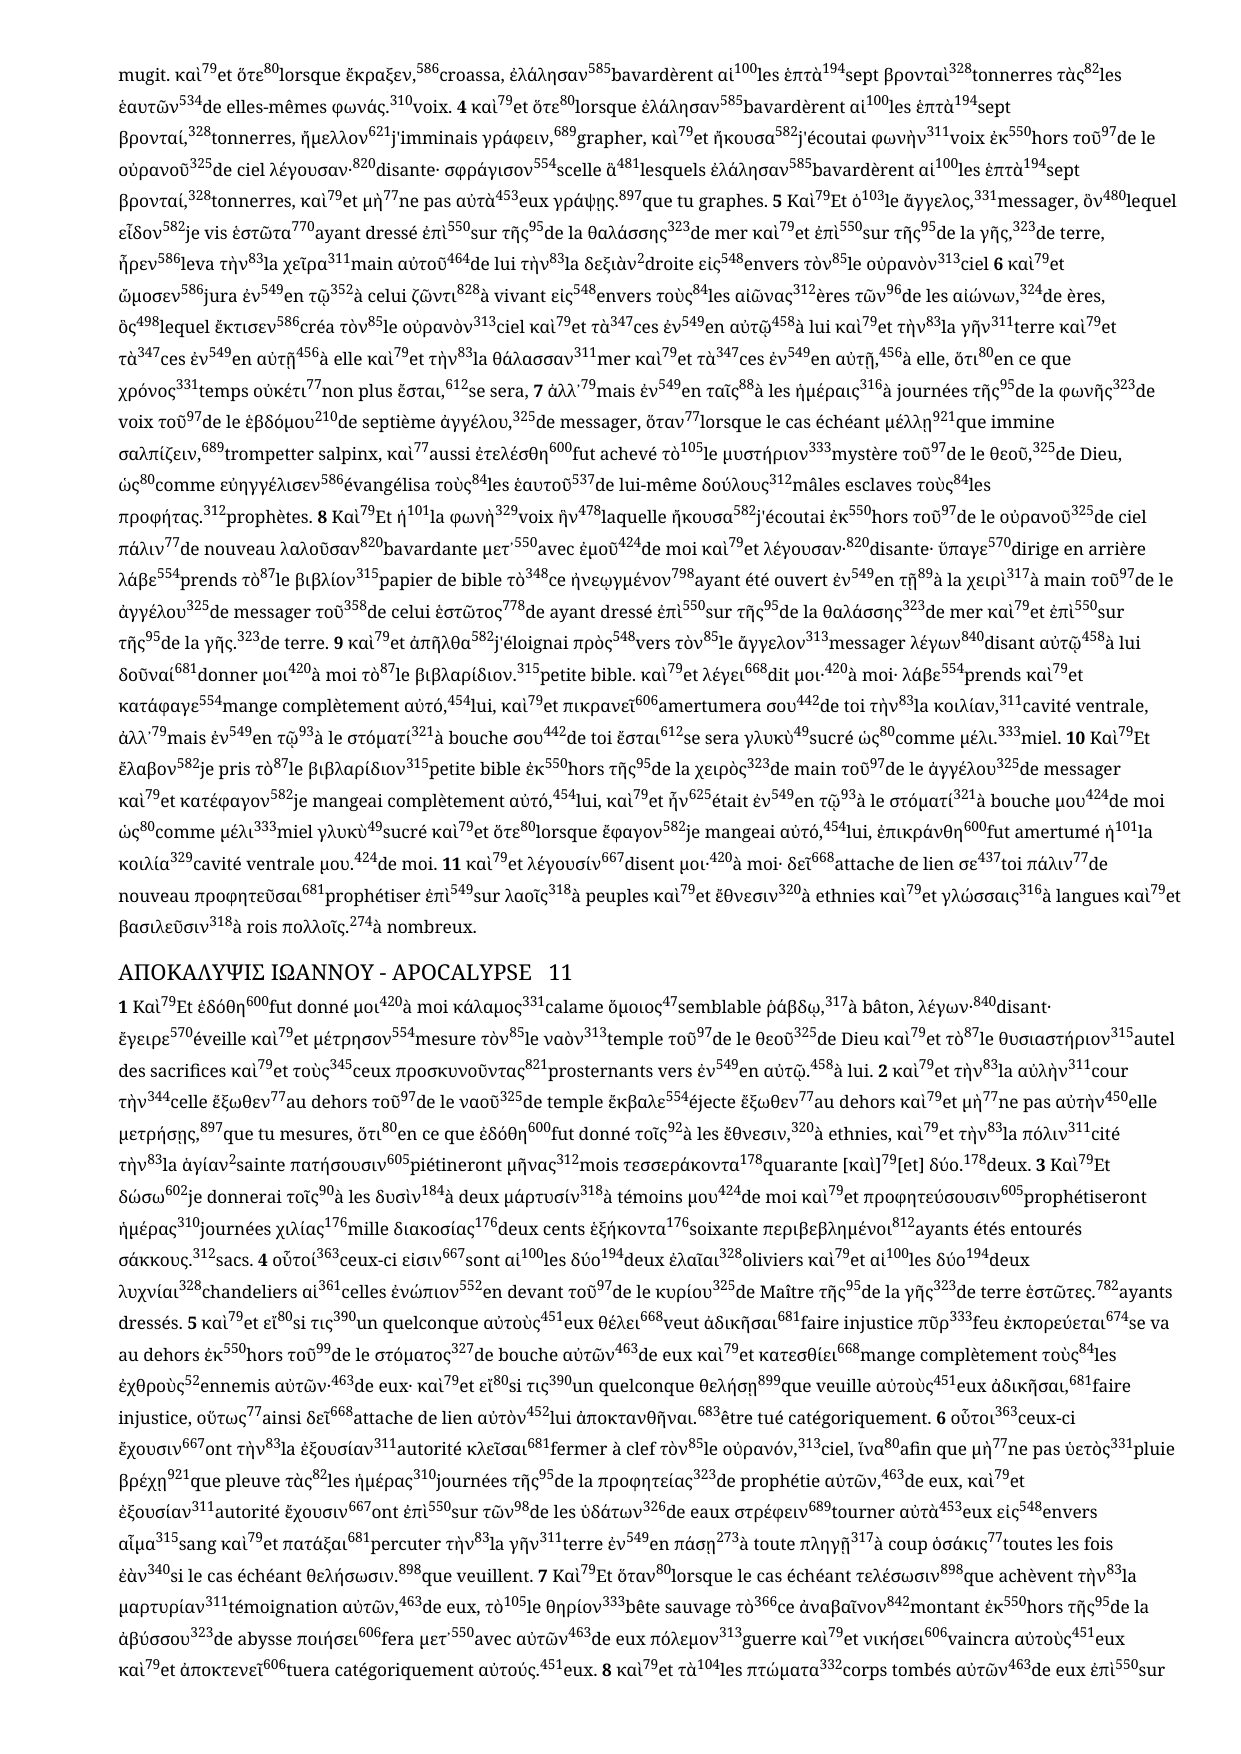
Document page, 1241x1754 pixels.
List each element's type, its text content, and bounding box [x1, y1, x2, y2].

text 1 Καὶ79Et ἐδόθη600fut donné μοι420à moi κάλαμος331calame ὅμοιος47semblable ῥάβδῳ,317à bâton, λέγων·840disant· ἔγειρε570éveille καὶ79et μέτρησον554mesure τὸν85le ναὸν313temple τοῦ97de le θεοῦ325de Dieu καὶ79et τὸ87le θυσιαστήριον315autel des sacrifices καὶ79et τοὺς345ceux προσκυνοῦντας821prosternants vers ἐν549en αὐτῷ.458à lui. 2 καὶ79et τὴν83la αὐλὴν311cour τὴν344celle ἔξωθεν77au dehors τοῦ97de le ναοῦ325de temple ἔκβαλε554éjecte ἔξωθεν77au dehors καὶ79et μὴ77ne pas αὐτὴν450elle μετρήσῃς,897que tu mesures, ὅτι80en ce que ἐδόθη600fut donné τοῖς92à les ἔθνεσιν,320à ethnies, καὶ79et τὴν83la πόλιν311cité τὴν83la ἁγίαν2sainte πατήσουσιν605piétineront μῆνας312mois τεσσεράκοντα178quarante [καὶ]79[et] δύο.178deux. 3 Καὶ79Et δώσω602je donnerai τοῖς90à les δυσὶν184à deux μάρτυσίν318à témoins μου424de moi καὶ79et προφητεύσουσιν605prophétiseront ἡμέρας310journées χιλίας176mille διακοσίας176deux cents ἑξήκοντα176soixante περιβεβλημένοι812ayants étés entourés σάκκους.312sacs. 4 οὗτοί363ceux-ci εἰσιν667sont αἱ100les δύο194deux ἐλαῖαι328oliviers καὶ79et αἱ100les δύο194deux λυχνίαι328chandeliers αἱ361celles ἐνώπιον552en devant τοῦ97de le κυρίου325de Maître τῆς95de la γῆς323de terre ἑστῶτες.782ayants dressés. 5 καὶ79et εἴ80si τις390un quelconque αὐτοὺς451eux θέλει668veut ἀδικῆσαι681faire injustice πῦρ333feu ἐκπορεύεται674se va au dehors ἐκ550hors τοῦ99de le στόματος327de bouche αὐτῶν463de eux καὶ79et κατεσθίει668mange complètement τοὺς84les ἐχθροὺς52ennemis αὐτῶν·463de eux· καὶ79et εἴ80si τις390un quelconque θελήσῃ899que veuille αὐτοὺς451eux ἀδικῆσαι,681faire injustice, οὕτως77ainsi δεῖ668attache de lien αὐτὸν452lui ἀποκτανθῆναι.683être tué catégoriquement. 6 οὗτοι363ceux-ci ἔχουσιν667ont τὴν83la ἐξουσίαν311autorité κλεῖσαι681fermer à clef τὸν85le οὐρανόν,313ciel, ἵνα80afin que μὴ77ne pas ὑετὸς331pluie βρέχῃ921que pleuve τὰς82les ἡμέρας310journées τῆς95de la προφητείας323de prophétie αὐτῶν,463de eux, καὶ79et ἐξουσίαν311autorité ἔχουσιν667ont ἐπὶ550sur τῶν98de les ὑδάτων326de eaux στρέφειν689tourner αὐτὰ453eux εἰς548envers αἷμα315sang καὶ79et πατάξαι681percuter τὴν83la γῆν311terre ἐν549en πάσῃ273à toute πληγῇ317à coup ὁσάκις77toutes les fois ἐὰν340si le cas échéant θελήσωσιν.898que veuillent. 7 Καὶ79Et ὅταν80lorsque le cas échéant τελέσωσιν898que achèvent τὴν83la μαρτυρίαν311témoignation αὐτῶν,463de eux, τὸ105le θηρίον333bête sauvage τὸ366ce ἀναβαῖνον842montant ἐκ550hors τῆς95de la ἀβύσσου323de abysse ποιήσει606fera μετ᾽550avec αὐτῶν463de eux πόλεμον313guerre καὶ79et νικήσει606vaincra αὐτοὺς451eux καὶ79et ἀποκτενεῖ606tuera catégoriquement αὐτούς.451eux. 8 καὶ79et τὰ104les πτώματα332corps tombés αὐτῶν463de eux ἐπὶ550sur τῆς95de la πλατείας323de place τῆς95de la πόλεως323de cité τῆς95de la μεγάλης,14de grande, ἥτις496laquelle une quelconque καλεῖται680est appelé πνευματικῶς77souffliquement Σόδομα332Sodomas καὶ79et Αἴγυπτος,329Égypte, ὅπου77là où καὶ77aussi ὁ103le κύριος331Maître αὐτῶν463de eux ἐσταυρώθη.600fut crucifié. 9 καὶ79et βλέπουσιν667regardent ἐκ550hors τῶν96de les λαῶν324de peuples καὶ79et φυλῶν322de tribus καὶ79et γλωσσῶν322de langues καὶ79et ἐθνῶν326de ethnies τὸ87le πτῶμα315corps tombé αὐτῶν463de eux ἡμέρας310journées τρεῖς176trois καὶ79et ἥμισυ271demi καὶ79et τὰ86les πτώματα314corps tombés αὐτῶν463de eux οὐκ77non ἀφίουσιν667abandonnent τεθῆναι683être posé εἰς548envers μνῆμα.315monument. 10 καὶ79et οἱ363ceux κατοικοῦντες839établissants maison d'habitation ἐπὶ550sur τῆς95de la γῆς323de terre χαίρουσιν667sont de joie ἐπ᾽549sur αὐτοῖς457à eux καὶ79et εὐφραίνονται679sont réjouis καὶ79et δῶρα314dons πέμψουσιν605manderont ἀλλήλοις,502à les uns les autres, ὅτι80en ce que οὗτοι155ceux-ci οἱ102les δύο196deux προφῆται330prophètes ἐβασάνισαν585torturèrent τοὺς345ceux κατοικοῦντας821établissants maison d'habitation ἐπὶ550sur τῆς95de la γῆς.323de terre. 11 Καὶ79Et μετὰ548après τὰς82les τρεῖς176trois ἡμέρας310journées καὶ79et ἥμισυ55demi πνεῦμα333souffle ζωῆς323de vie ἐκ550hors τοῦ97de le θεοῦ325de Dieu εἰσῆλθεν586vint à l'intérieur εἰς548envers αὐτούς,451eux, καὶ79et ἔστησαν585dressèrent ἐπὶ548sur τοὺς84les πόδας312pieds αὐτῶν,463de eux, καὶ79et φόβος331effroi μέγας22grand ἐπέπεσεν586tomba dessus ἐπὶ548sur τοὺς345ceux θεωροῦντας821observants αὐτούς.451eux. 12 καὶ79et ἤκουσαν585écoutèrent φωνῆς323de voix μεγάλης14de grande ἐκ550hors τοῦ97de le οὐρανοῦ325de ciel λεγούσης832de disante αὐτοῖς·457à eux· ἀνάβατε553montez ὧδε.77ici. καὶ79et ἀνέβησαν585montèrent εἰς548envers τὸν85le οὐρανὸν313ciel ἐν549en τῇ89à la νεφέλῃ,317à nuée, καὶ79et ἐθεώρησαν585observèrent αὐτοὺς451eux οἱ102les ἐχθροὶ70ennemis αὐτῶν.463de eux. 13 Καὶ79Et ἐν549en ἐκείνῃ142à celle-là τῇ89à la ὥρᾳ317à heure ἐγένετο592se devint σεισμὸς331séisme μέγας22grand καὶ79et τὸ105le δέκατον73dixième τῆς95de la πόλεως323de cité ἔπεσεν586tomba καὶ79et ἀπεκτάνθησαν599furent tué catégoriquement ἐν549en τῷ91à le σεισμῷ319à séisme ὀνόματα332noms ἀνθρώπων324de êtres humains χιλιάδες328milliers ἑπτὰ194sept καὶ79et οἱ102les λοιποὶ389restants ἔμφοβοι46en effrois ἐγένοντο591se devinrent καὶ79et ἔδωκαν585donnèrent δόξαν311gloire τῷ91à le θεῷ319à Dieu τοῦ97de le οὐρανοῦ.325de ciel. 14 Ἡ101La οὐαὶ329Ouai ἡ101la δευτέρα212deuxième ἀπῆλθεν·586éloigna· ἰδοὺ306voici ἡ101la οὐαὶ329Ouai ἡ101la τρίτη212troisième ἔρχεται674se vient ταχύ.77promptement. 15 Καὶ79Et ὁ103le ἕβδομος213septième ἄγγελος331messager ἐσάλπισεν·586trompetta salpinx· καὶ79et ἐγένοντο591se devinrent φωναὶ328voix μεγάλαι19grandes ἐν549en τῷ91à le οὐρανῷ319à ciel λέγουσαι·837disantes· ἐγένετο592se devint ἡ101la βασιλεία329royauté τοῦ97de le κόσμου325de monde τοῦ97de le κυρίου325de Maître ἡμῶν423de nous καὶ79et τοῦ97de le χριστοῦ325de Christ αὐτοῦ,464de lui, καὶ79et βασιλεύσει606sera roi εἰς548envers τοὺς84les αἰῶνας312ères τῶν96de les αἰώνων.324de ères. 16 Καὶ79Et οἱ102les εἴκοσι196vingt τέσσαρες196quatre πρεσβύτεροι70plus anciens [οἱ]363[ceux] ἐνώπιον552en devant τοῦ97de le θεοῦ325de Dieu καθήμενοι866se étants assis ἐπὶ548sur τοὺς84les θρόνους312trônes αὐτῶν463de eux ἔπεσαν585tombèrent ἐπὶ548sur τὰ86les πρόσωπα314faces αὐτῶν463de eux καὶ79et προσεκύνησαν585prosternèrent vers τῷ91à le θεῷ319à Dieu 17 λέγοντες·839disants· εὐχαριστοῦμέν663nous rendons grâce σοι,439à toi, κύριε337Maître ὁ103le θεὸς331Dieu ὁ103le παντοκράτωρ,331Pantocrator, ὁ364celui ὢν840étant καὶ79et ὁ498celui ἦν,625était, καὶ79et ὅτι80en ce que εἴληφας640tu as pris τὴν83la δύναμίν311puissance σου442de toi τὴν83la μεγάλην2grande καὶ79et ἐβασίλευσας.584tu fus roi. 18 καὶ79et τὰ104les ἔθνη332ethnies ὠργίσθησαν,599furent mis en colère, καὶ79et ἦλθεν586vint ἡ101la ὀργή329colère σου442de toi καὶ79et ὁ103le καιρὸς331moment τῶν96de les νεκρῶν64de morts κριθῆναι683être jugé καὶ79et δοῦναι681donner τὸν85le μισθὸν313salaire τοῖς90à les δούλοις318à mâles esclaves σου442de toi τοῖς90à les προφήταις318à prophètes καὶ79et τοῖς90à les ἁγίοις58à saints καὶ79et τοῖς351à ceux φοβουμένοις854à se effrayants τὸ87le ὄνομά315nom σου,442de toi, τοὺς84les μικροὺς52petits καὶ79et τοὺς84les μεγάλους,52grands, καὶ79et διαφθεῖραι681corrompre à travers τοὺς345ceux διαφθείροντας821corrompants à travers τὴν83la γῆν.311terre. 19 Καὶ79Et ἠνοίγη600fut ouvert ὁ103le ναὸς331temple τοῦ97de le θεοῦ325de Dieu ὁ364celui ἐν549en τῷ91à le οὐρανῷ319à ciel καὶ79et ὤφθη600fut vu ἡ101la κιβωτὸς329arche τῆς95de la διαθήκης323de disposition τοῦ97de le κυρίου325de Maître ἐν549en τῷ91à le ναῷ319à temple αὐτοῦ,464de lui, καὶ79et ἐγένοντο591se devinrent ἀστραπαὶ328éclairs καὶ79et φωναὶ328voix καὶ79et βρονταὶ328tonnerres καὶ79et σεισμὸς331séisme καὶ79et χάλαζα329grêle μεγάλη.20grande. [118, 992, 1181, 1682]
text 1 Καὶ79Et εἶδον582je vis ἄλλον115autre ἄγγελον313messager ἰσχυρὸν4tenace καταβαίνοντα822descendant ἐκ550hors τοῦ97de le οὐρανοῦ325de ciel περιβεβλημένον796ayant été entouré νεφέλην,311nuée, καὶ79et ἡ101la ἶρις329arc-en-ciel ἐπὶ550sur τῆς95de la κεφαλῆς323de tête αὐτοῦ464de lui καὶ79et τὸ105le πρόσωπον333face αὐτοῦ464de lui ὡς80comme ὁ103le ἥλιος331soleil καὶ79et οἱ102les πόδες330pieds αὐτοῦ464de lui ὡς80comme στῦλοι330piliers πυρός,327de feu, 2 καὶ79et ἔχων840ayant ἐν549en τῇ89à la χειρὶ317à main αὐτοῦ464de lui βιβλαρίδιον315petite bible ἠνεῳγμένον.798ayant été ouvert. καὶ79et ἔθηκεν586posa τὸν85le πόδα313pied αὐτοῦ464de lui τὸν85le δεξιὸν4droit ἐπὶ550sur τῆς95de la θαλάσσης,323de mer, τὸν245le δὲ78cependant εὐώνυμον53gauche ἐπὶ550sur τῆς95de la γῆς,323de terre, 3 καὶ79et ἔκραξεν586croassa φωνῇ317à voix μεγάλῃ8à grande ὥσπερ80comme certes λέων331lion μυκᾶται.674se mugit. καὶ79et ὅτε80lorsque ἔκραξεν,586croassa, ἐλάλησαν585bavardèrent αἱ100les ἑπτὰ194sept βρονταὶ328tonnerres τὰς82les ἑαυτῶν534de elles-mêmes φωνάς.310voix. 4 καὶ79et ὅτε80lorsque ἐλάλησαν585bavardèrent αἱ100les ἑπτὰ194sept βρονταί,328tonnerres, ἤμελλον621j'imminais γράφειν,689grapher, καὶ79et ἤκουσα582j'écoutai φωνὴν311voix ἐκ550hors τοῦ97de le οὐρανοῦ325de ciel λέγουσαν·820disante· σφράγισον554scelle ἃ481lesquels ἐλάλησαν585bavardèrent αἱ100les ἑπτὰ194sept βρονταί,328tonnerres, καὶ79et μὴ77ne pas αὐτὰ453eux γράψῃς.897que tu graphes. 5 Καὶ79Et ὁ103le ἄγγελος,331messager, ὃν480lequel εἶδον582je vis ἑστῶτα770ayant dressé ἐπὶ550sur τῆς95de la θαλάσσης323de mer καὶ79et ἐπὶ550sur τῆς95de la γῆς,323de terre, ἦρεν586leva τὴν83la χεῖρα311main αὐτοῦ464de lui τὴν83la δεξιὰν2droite εἰς548envers τὸν85le οὐρανὸν313ciel 6 καὶ79et ὤμοσεν586jura ἐν549en τῷ352à celui ζῶντι828à vivant εἰς548envers τοὺς84les αἰῶνας312ères τῶν96de les αἰώνων,324de ères, ὃς498lequel ἔκτισεν586créa τὸν85le οὐρανὸν313ciel καὶ79et τὰ347ces ἐν549en αὐτῷ458à lui καὶ79et τὴν83la γῆν311terre καὶ79et τὰ347ces ἐν549en αὐτῇ456à elle καὶ79et τὴν83la θάλασσαν311mer καὶ79et τὰ347ces ἐν549en αὐτῇ,456à elle, ὅτι80en ce que χρόνος331temps οὐκέτι77non plus ἔσται,612se sera, 7 ἀλλ᾽79mais ἐν549en ταῖς88à les ἡμέραις316à journées τῆς95de la φωνῆς323de voix τοῦ97de le ἑβδόμου210de septième ἀγγέλου,325de messager, ὅταν77lorsque le cas échéant μέλλῃ921que immine σαλπίζειν,689trompetter salpinx, καὶ77aussi ἐτελέσθη600fut achevé τὸ105le μυστήριον333mystère τοῦ97de le θεοῦ,325de Dieu, ὡς80comme εὐηγγέλισεν586évangélisa τοὺς84les ἑαυτοῦ537de lui-même δούλους312mâles esclaves τοὺς84les προφήτας.312prophètes. 8 Καὶ79Et ἡ101la φωνὴ329voix ἣν478laquelle ἤκουσα582j'écoutai ἐκ550hors τοῦ97de le οὐρανοῦ325de ciel πάλιν77de nouveau λαλοῦσαν820bavardante μετ᾽550avec ἐμοῦ424de moi καὶ79et λέγουσαν·820disante· ὕπαγε570dirige en arrière λάβε554prends τὸ87le βιβλίον315papier de bible τὸ348ce ἠνεῳγμένον798ayant été ouvert ἐν549en τῇ89à la χειρὶ317à main τοῦ97de le ἀγγέλου325de messager τοῦ358de celui ἑστῶτος778de ayant dressé ἐπὶ550sur τῆς95de la θαλάσσης323de mer καὶ79et ἐπὶ550sur τῆς95de la γῆς.323de terre. 9 καὶ79et ἀπῆλθα582j'éloignai πρὸς548vers τὸν85le ἄγγελον313messager λέγων840disant αὐτῷ458à lui δοῦναί681donner μοι420à moi τὸ87le βιβλαρίδιον.315petite bible. καὶ79et λέγει668dit μοι·420à moi· λάβε554prends καὶ79et κατάφαγε554mange complètement αὐτό,454lui, καὶ79et πικρανεῖ606amertumera σου442de toi τὴν83la κοιλίαν,311cavité ventrale, ἀλλ᾽79mais ἐν549en τῷ93à le στόματί321à bouche σου442de toi ἔσται612se sera γλυκὺ49sucré ὡς80comme μέλι.333miel. 10 Καὶ79Et ἔλαβον582je pris τὸ87le βιβλαρίδιον315petite bible ἐκ550hors τῆς95de la χειρὸς323de main τοῦ97de le ἀγγέλου325de messager καὶ79et κατέφαγον582je mangeai complètement αὐτό,454lui, καὶ79et ἦν625était ἐν549en τῷ93à le στόματί321à bouche μου424de moi ὡς80comme μέλι333miel γλυκὺ49sucré καὶ79et ὅτε80lorsque ἔφαγον582je mangeai αὐτό,454lui, ἐπικράνθη600fut amertumé ἡ101la κοιλία329cavité ventrale μου.424de moi. 11 καὶ79et λέγουσίν667disent μοι·420à moi· δεῖ668attache de lien σε437toi πάλιν77de nouveau προφητεῦσαι681prophétiser ἐπὶ549sur λαοῖς318à peuples καὶ79et ἔθνεσιν320à ethnies καὶ79et γλώσσαις316à langues καὶ79et βασιλεῦσιν318à rois πολλοῖς.274à nombreux. [118, 59, 1181, 939]
text ΑΠΟΚΑΛΥΨΙΣ ΙΩΑΝΝΟΥ - APOCALYPSE 11 [118, 957, 1181, 987]
